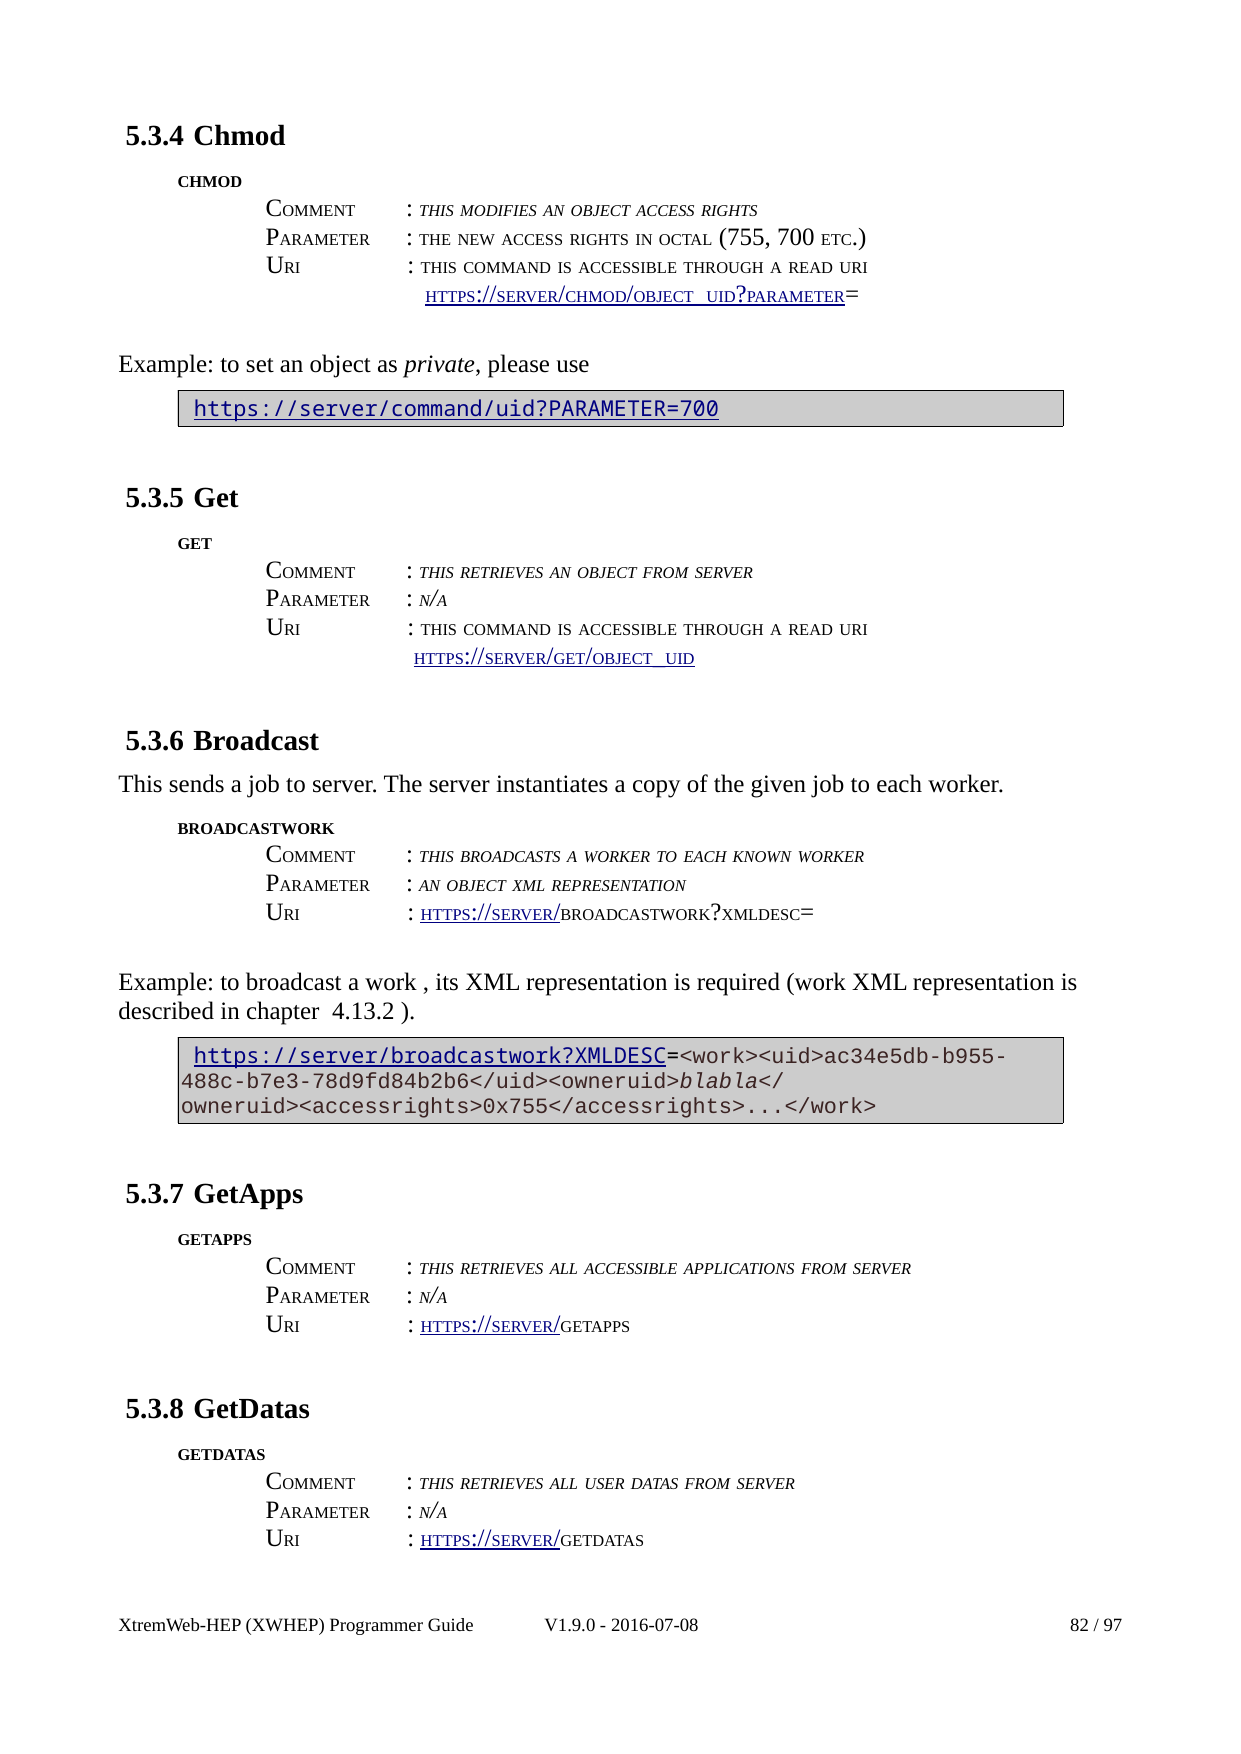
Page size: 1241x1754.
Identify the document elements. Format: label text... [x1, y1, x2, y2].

text getapps [177, 1222, 1122, 1251]
text Uri : https://server/getdatas [265, 1523, 1122, 1552]
text Uri : this command is accessible through a read uri [266, 612, 1122, 641]
text https://server/get/object_uid [413, 641, 1122, 670]
text getdatas [177, 1437, 1122, 1466]
text get [177, 526, 1122, 555]
text Uri : https://server/getapps [265, 1309, 1122, 1337]
text broadcastwork [177, 811, 1122, 839]
text https://server/broadcastwork?XMLDESC=<work><uid>ac34e5db-b955-488c-b7e3-78d9fd84b2b6</uid><owneruid>blabla</owneruid><accessrights>0x755</accessrights>...</work> [179, 1038, 1063, 1123]
text Parameter : n/a [265, 1280, 1122, 1309]
text Comment : this broadcasts a worker to each known worker [265, 839, 1122, 868]
text Parameter : n/a [265, 583, 1122, 612]
subtitle Get [118, 480, 1122, 513]
text Parameter : n/a [265, 1495, 1122, 1523]
text Comment : this retrieves all user datas from server [265, 1466, 1122, 1495]
subtitle Broadcast [118, 723, 1122, 757]
text Example: to set an object as private, please use [118, 349, 1122, 378]
text Uri : https://server/broadcastwork?xmldesc= [265, 897, 1122, 926]
text chmod [177, 164, 1122, 193]
text Comment : this retrieves an object from server [265, 555, 1122, 583]
text https://server/chmod/object_uid?parameter= [413, 279, 1122, 308]
text Uri : this command is accessible through a read uri [266, 250, 1122, 279]
subtitle GetDatas [118, 1391, 1122, 1425]
text Parameter : the new access rights in octal (755, 700 etc.) [265, 222, 1122, 250]
text Comment : this retrieves all accessible applications from server [265, 1251, 1122, 1280]
text Comment : this modifies an object access rights [265, 193, 1122, 222]
text https://server/command/uid?PARAMETER=700 [179, 391, 1063, 426]
text Parameter : an object xml representation [265, 868, 1122, 897]
text This sends a job to server. The server instantiates a copy of the given job to each worker. [118, 769, 1122, 798]
subtitle Chmod [118, 118, 1122, 152]
subtitle GetApps [118, 1176, 1122, 1210]
text Example: to broadcast a work , its XML representation is required (work XML representation is described in chapter 4.13.2). [118, 967, 1122, 1024]
